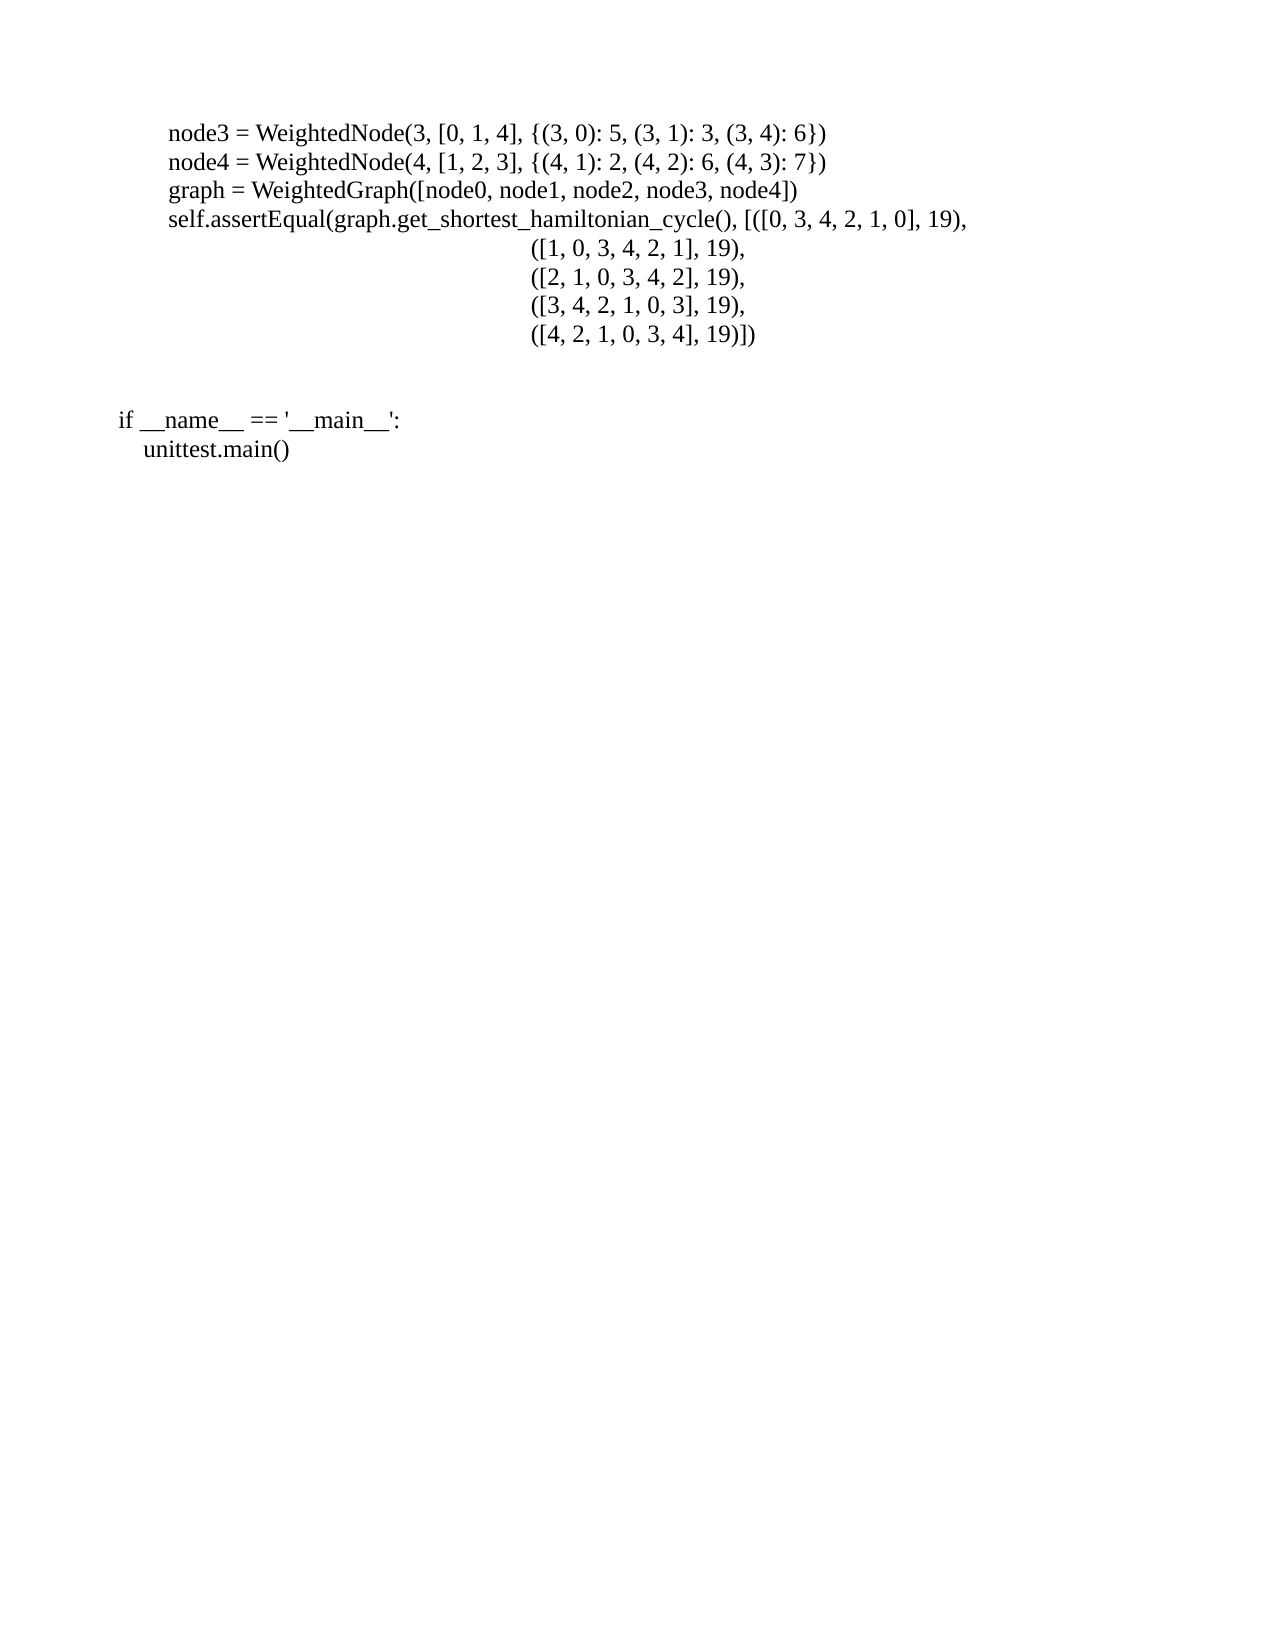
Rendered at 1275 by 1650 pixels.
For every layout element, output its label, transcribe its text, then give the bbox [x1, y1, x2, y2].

text ([2, 1, 0, 3, 4, 2], 19), [118, 262, 1157, 291]
text ([1, 0, 3, 4, 2, 1], 19), [118, 233, 1157, 262]
text graph = WeightedGraph([node0, node1, node2, node3, node4]) [118, 176, 1157, 204]
text ([3, 4, 2, 1, 0, 3], 19), [118, 291, 1157, 319]
text if __name__ == '__main__': [118, 406, 1157, 434]
text node3 = WeightedNode(3, [0, 1, 4], {(3, 0): 5, (3, 1): 3, (3, 4): 6}) [118, 118, 1157, 147]
text self.assertEqual(graph.get_shortest_hamiltonian_cycle(), [([0, 3, 4, 2, 1, 0], 19), [118, 204, 1157, 233]
text node4 = WeightedNode(4, [1, 2, 3], {(4, 1): 2, (4, 2): 6, (4, 3): 7}) [118, 147, 1157, 176]
text unittest.main() [118, 434, 1157, 463]
text ([4, 2, 1, 0, 3, 4], 19)]) [118, 319, 1157, 348]
